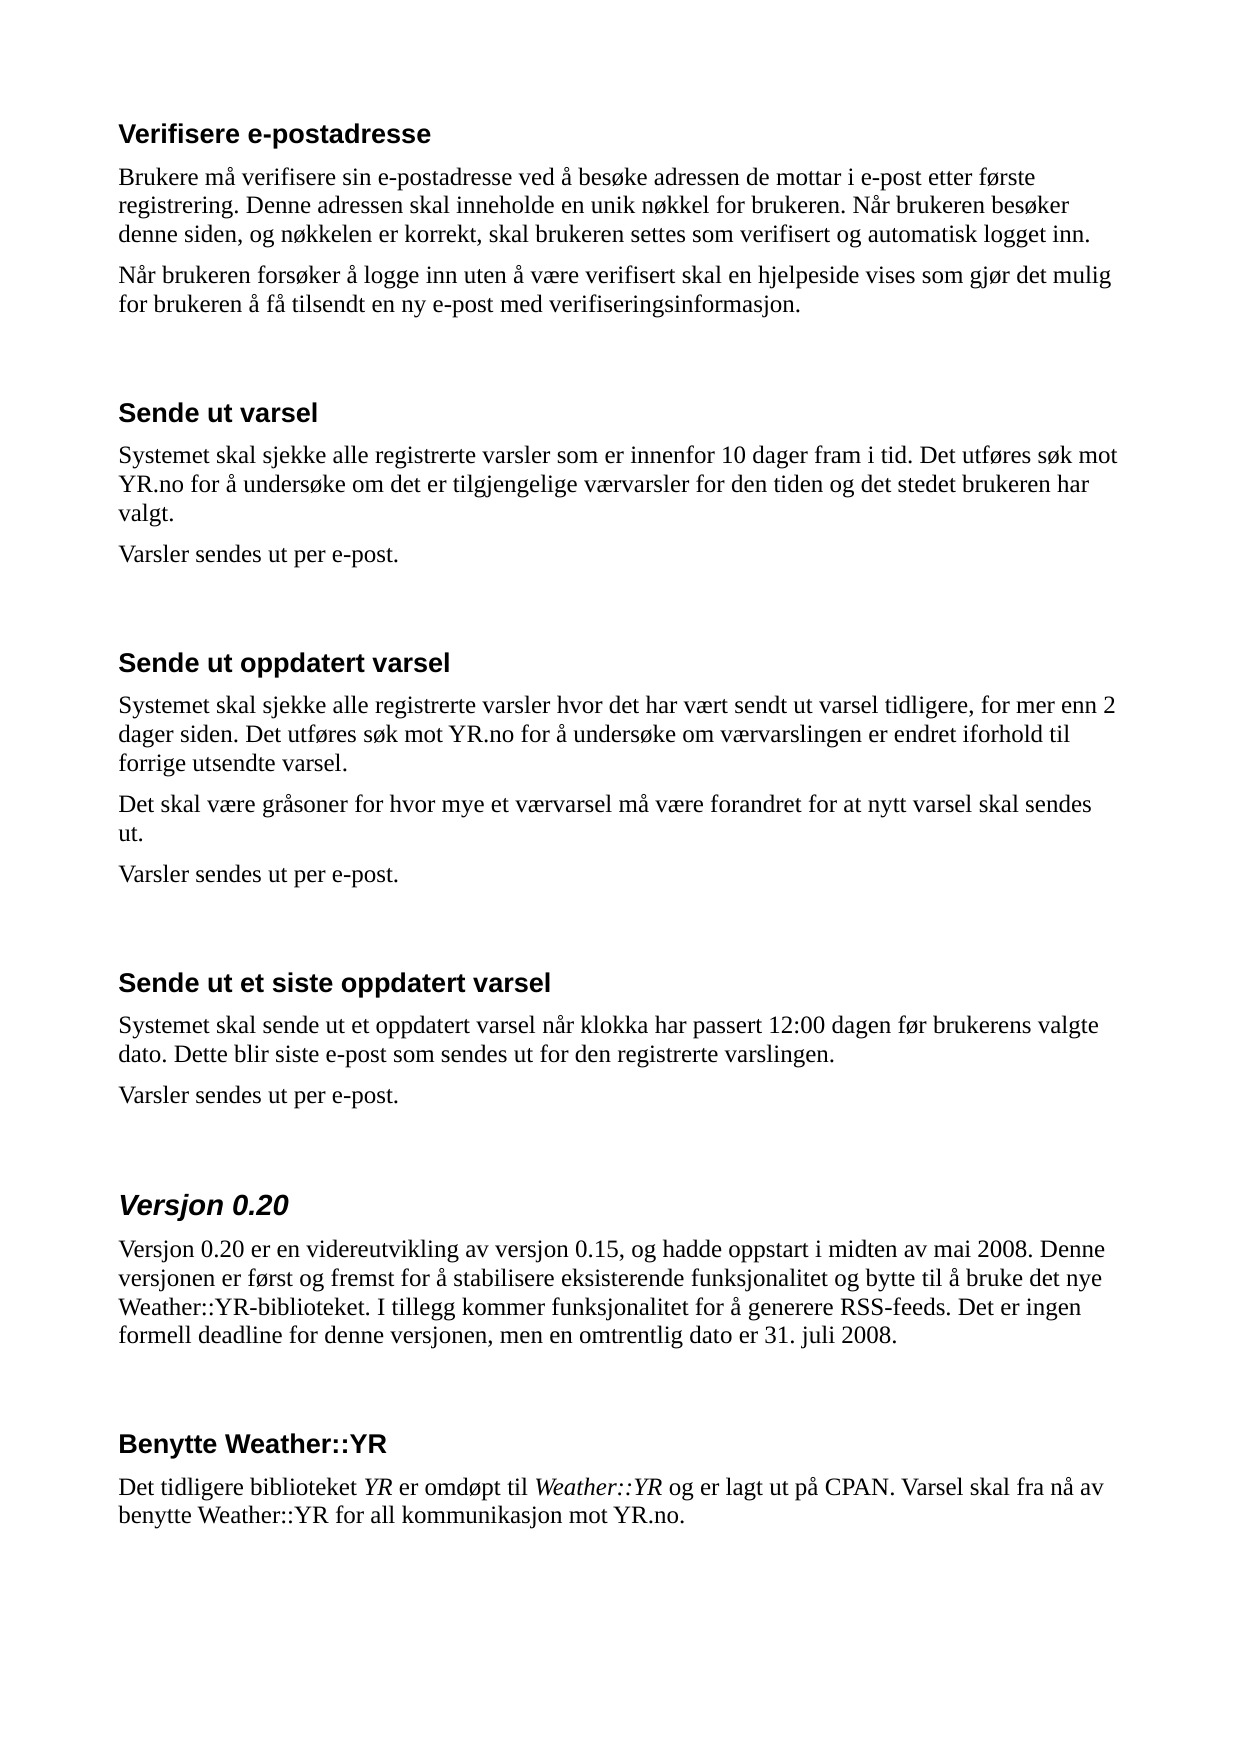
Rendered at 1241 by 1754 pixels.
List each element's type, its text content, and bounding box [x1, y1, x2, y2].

text Det skal være gråsoner for hvor mye et værvarsel må være forandret for at nytt varsel skal sendes ut. [118, 789, 1122, 847]
text Varsler sendes ut per e-post. [118, 1081, 1122, 1109]
subtitle Sende ut oppdatert varsel [118, 647, 1122, 678]
subtitle Verifisere e-postadresse [118, 118, 1122, 149]
text Versjon 0.20 er en videreutvikling av versjon 0.15, og hadde oppstart i midten av mai 2008. Denne versjonen er først og fremst for å stabilisere eksisterende funksjonalitet og bytte til å bruke det nye Weather::YR-biblioteket. I tillegg kommer funksjonalitet for å generere RSS-feeds. Det er ingen formell deadline for denne versjonen, men en omtrentlig dato er 31. juli 2008. [118, 1234, 1122, 1349]
text Brukere må verifisere sin e-postadresse ved å besøke adressen de mottar i e-post etter første registrering. Denne adressen skal inneholde en unik nøkkel for brukeren. Når brukeren besøker denne siden, og nøkkelen er korrekt, skal brukeren settes som verifisert og automatisk logget inn. [118, 162, 1122, 248]
text Systemet skal sjekke alle registrerte varsler som er innenfor 10 dager fram i tid. Det utføres søk mot YR.no for å undersøke om det er tilgjengelige værvarsler for den tiden og det stedet brukeren har valgt. [118, 441, 1122, 527]
text Varsler sendes ut per e-post. [118, 859, 1122, 888]
text Når brukeren forsøker å logge inn uten å være verifisert skal en hjelpeside vises som gjør det mulig for brukeren å få tilsendt en ny e-post med verifiseringsinformasjon. [118, 261, 1122, 318]
text Varsler sendes ut per e-post. [118, 539, 1122, 568]
subtitle Benytte Weather::YR [118, 1428, 1122, 1459]
text Systemet skal sjekke alle registrerte varsler hvor det har vært sendt ut varsel tidligere, for mer enn 2 dager siden. Det utføres søk mot YR.no for å undersøke om værvarslingen er endret iforhold til forrige utsendte varsel. [118, 691, 1122, 777]
subtitle Sende ut varsel [118, 397, 1122, 428]
text Det tidligere biblioteket YR er omdøpt til Weather::YR og er lagt ut på CPAN. Varsel skal fra nå av benytte Weather::YR for all kommunikasjon mot YR.no. [118, 1472, 1122, 1529]
text Systemet skal sende ut et oppdatert varsel når klokka har passert 12:00 dagen før brukerens valgte dato. Dette blir siste e-post som sendes ut for den registrerte varslingen. [118, 1011, 1122, 1068]
subtitle Versjon 0.20 [118, 1188, 1122, 1222]
subtitle Sende ut et siste oppdatert varsel [118, 967, 1122, 998]
